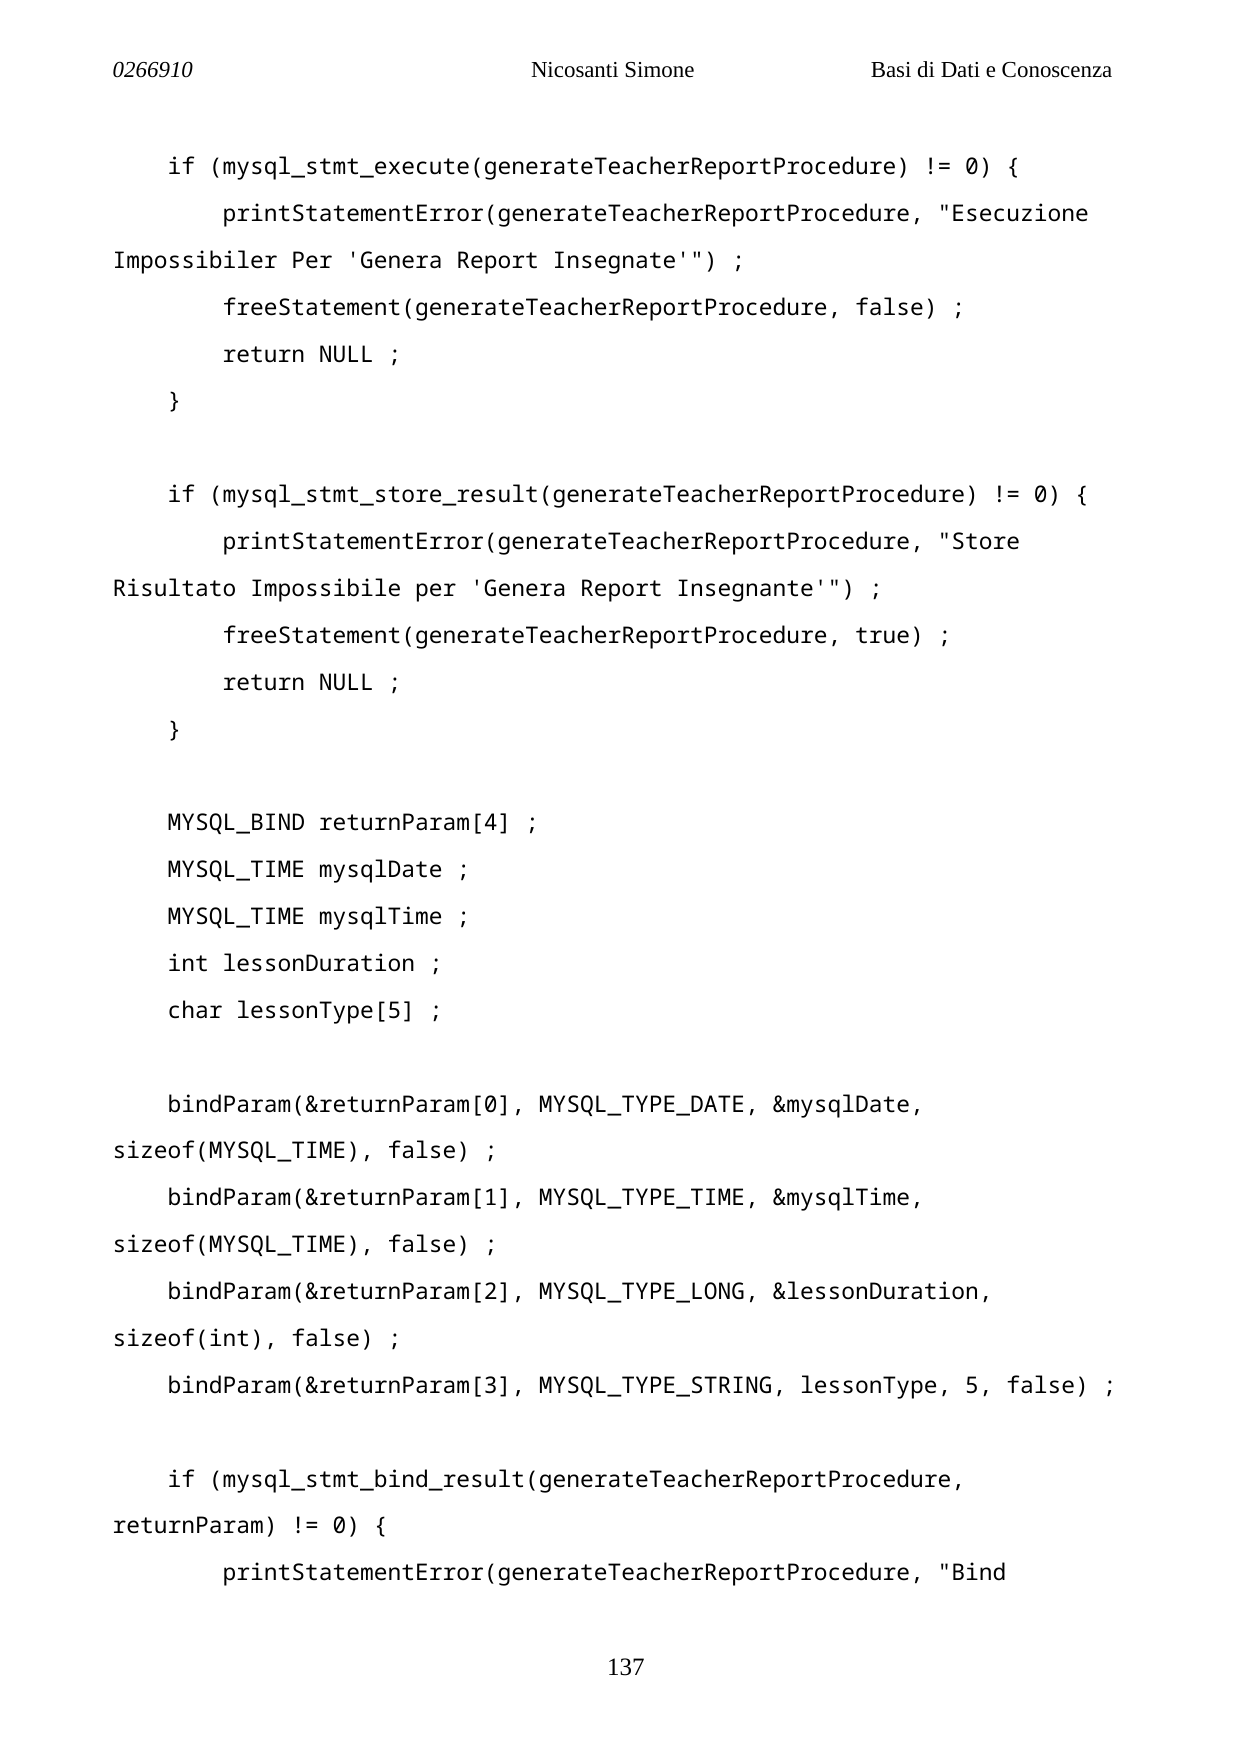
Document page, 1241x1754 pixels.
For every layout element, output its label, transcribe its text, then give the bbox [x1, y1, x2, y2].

text freeStatement(generateTeacherReportProcedure, true) ; [112, 619, 1128, 650]
text if (mysql_stmt_execute(generateTeacherReportProcedure) != 0) { [112, 150, 1128, 181]
text } [112, 712, 1128, 744]
text if (mysql_stmt_bind_result(generateTeacherReportProcedure, returnParam) != 0) { [112, 1462, 1128, 1541]
text return NULL ; [112, 337, 1128, 369]
text printStatementError(generateTeacherReportProcedure, "Bind [112, 1556, 1128, 1587]
text bindParam(&returnParam[3], MYSQL_TYPE_STRING, lessonType, 5, false) ; [112, 1369, 1128, 1400]
text } [112, 384, 1128, 416]
text MYSQL_BIND returnParam[4] ; [112, 806, 1128, 837]
text bindParam(&returnParam[1], MYSQL_TYPE_TIME, &mysqlTime, sizeof(MYSQL_TIME), false) ; [112, 1181, 1128, 1259]
text MYSQL_TIME mysqlTime ; [112, 900, 1128, 931]
text freeStatement(generateTeacherReportProcedure, false) ; [112, 291, 1128, 322]
text return NULL ; [112, 666, 1128, 697]
text int lessonDuration ; [112, 947, 1128, 978]
text printStatementError(generateTeacherReportProcedure, "Esecuzione Impossibiler Per 'Genera Report Insegnate'") ; [112, 197, 1128, 275]
text if (mysql_stmt_store_result(generateTeacherReportProcedure) != 0) { [112, 478, 1128, 509]
text bindParam(&returnParam[0], MYSQL_TYPE_DATE, &mysqlDate, sizeof(MYSQL_TIME), false) ; [112, 1087, 1128, 1166]
text printStatementError(generateTeacherReportProcedure, "Store Risultato Impossibile per 'Genera Report Insegnante'") ; [112, 525, 1128, 603]
text char lessonType[5] ; [112, 994, 1128, 1025]
text MYSQL_TIME mysqlDate ; [112, 853, 1128, 884]
text bindParam(&returnParam[2], MYSQL_TYPE_LONG, &lessonDuration, sizeof(int), false) ; [112, 1275, 1128, 1353]
